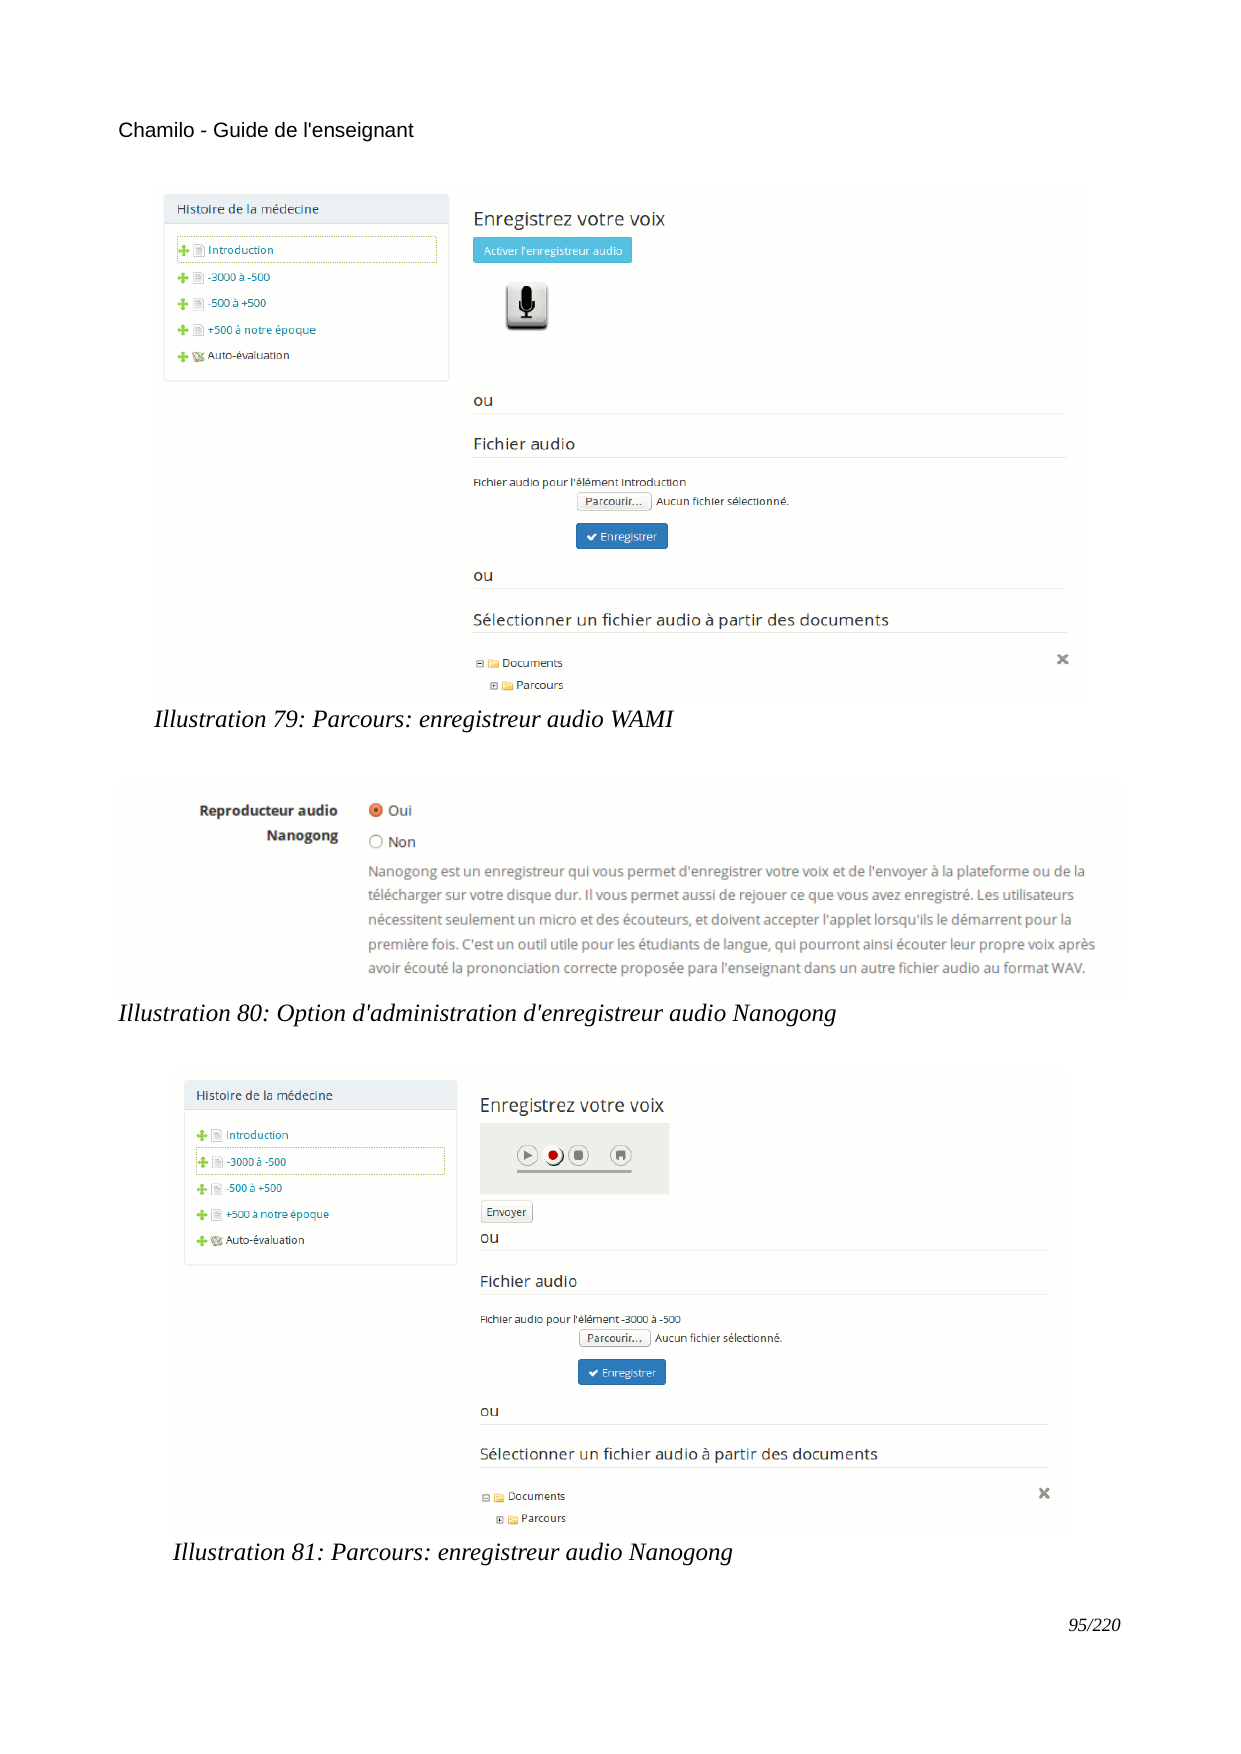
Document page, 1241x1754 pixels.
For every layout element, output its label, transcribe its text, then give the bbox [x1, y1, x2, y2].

text Illustration 79: Parcours: enregistreur audio WAMI [154, 704, 1086, 733]
picture [172, 1068, 1068, 1537]
text Illustration 81: Parcours: enregistreur audio Nanogong [173, 1537, 1067, 1566]
picture [118, 782, 1122, 999]
text Illustration 80: Option d'administration d'enregistreur audio Nanogong [118, 999, 1122, 1027]
picture [155, 184, 1085, 704]
